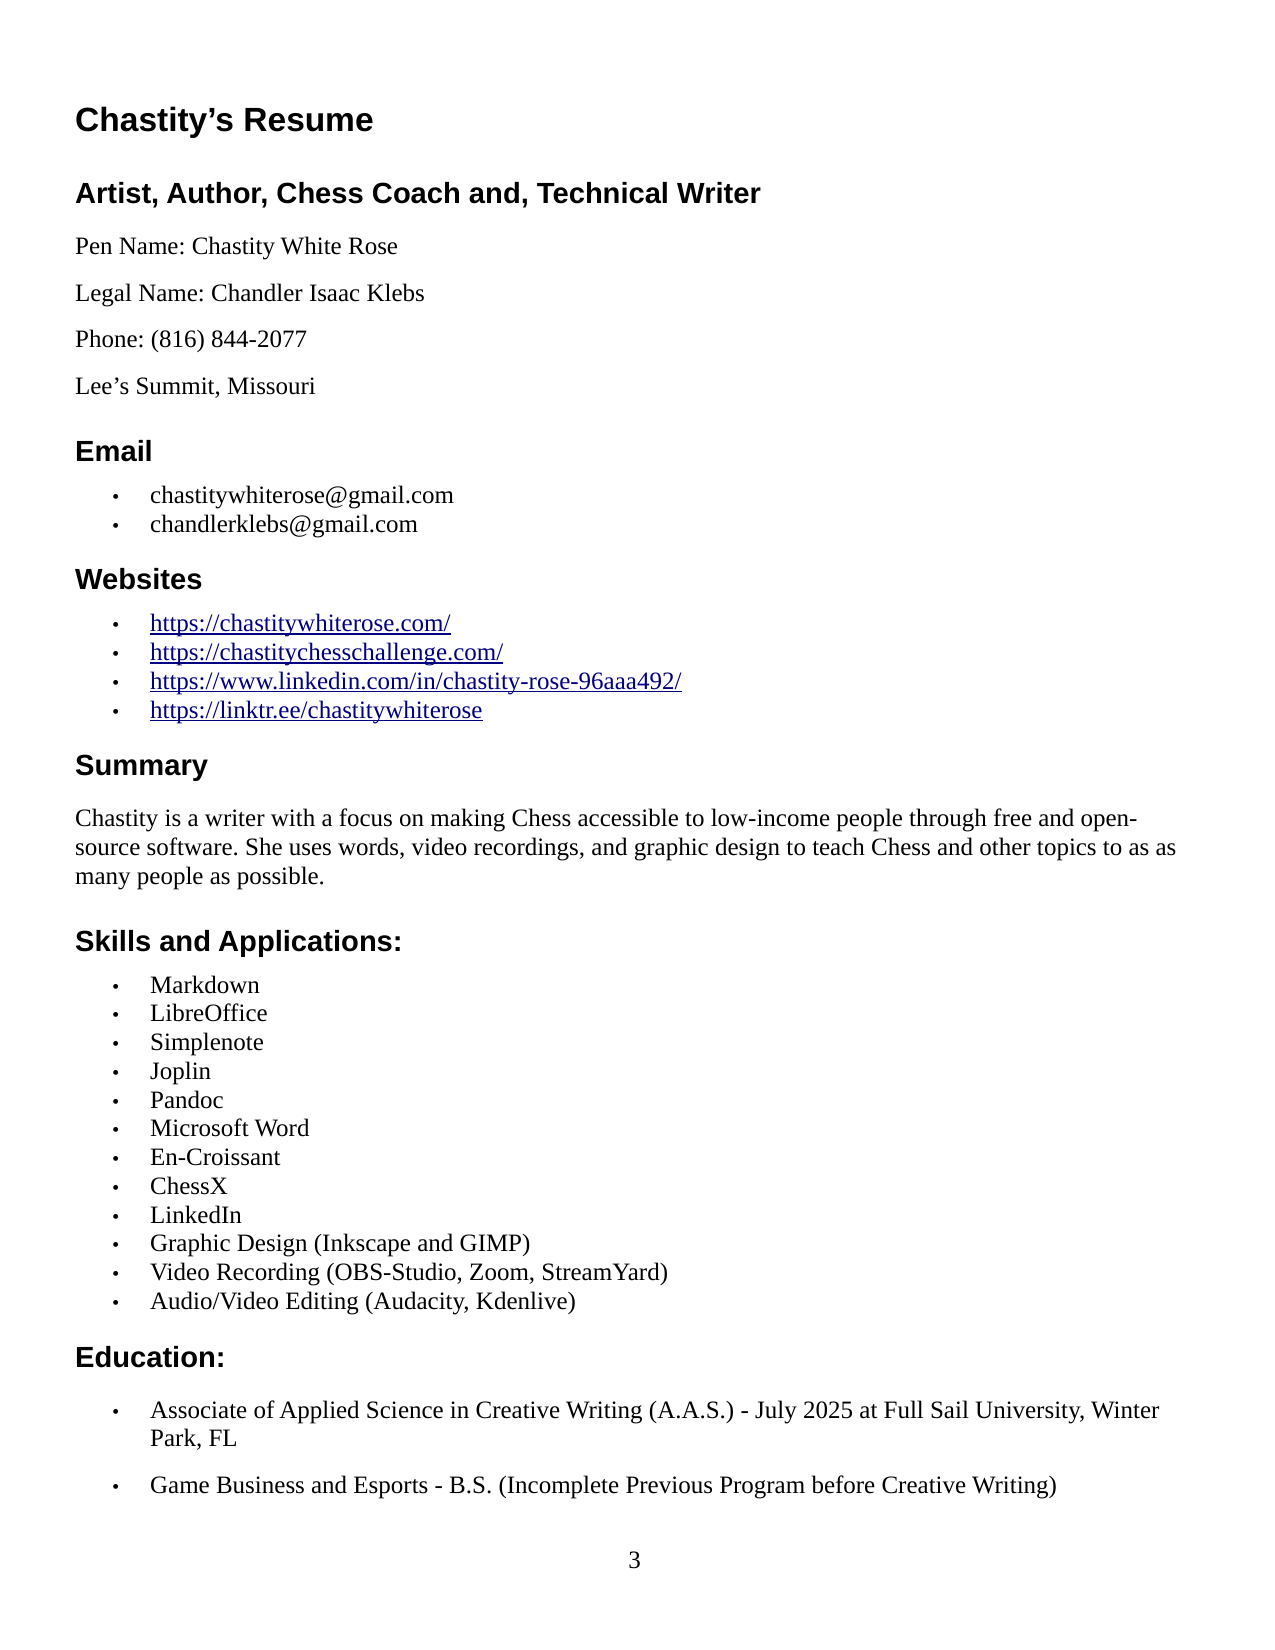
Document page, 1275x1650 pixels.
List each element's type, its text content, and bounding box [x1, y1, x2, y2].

subtitle Education: [75, 1340, 1200, 1373]
subtitle Artist, Author, Chess Coach and, Technical Writer [75, 176, 1200, 210]
list Associate of Applied Science in Creative Writing (A.A.S.) - July 2025 at Full Sail University, Winter Park, FL [112, 1395, 1200, 1452]
text Phone: (816) 844-2077 [75, 324, 1200, 353]
list Microsoft Word [112, 1113, 1200, 1142]
list https://linktr.ee/chastitywhiterose [112, 695, 1200, 723]
subtitle Websites [75, 562, 1200, 596]
list https://www.linkedin.com/in/chastity-rose-96aaa492/ [112, 666, 1200, 695]
list En-Croissant [112, 1142, 1200, 1171]
list Markdown [112, 970, 1200, 998]
text Lee’s Summit, Missouri [75, 371, 1200, 400]
list https://chastitychesschallenge.com/ [112, 637, 1200, 666]
subtitle Skills and Applications: [75, 924, 1200, 957]
list ChessX [112, 1171, 1200, 1200]
subtitle Chastity’s Resume [75, 100, 1200, 139]
list Simplenote [112, 1027, 1200, 1056]
list LibreOffice [112, 998, 1200, 1027]
text Chastity is a writer with a focus on making Chess accessible to low-income people through free and open-source software. She uses words, video recordings, and graphic design to teach Chess and other topics to as as many people as possible. [75, 803, 1200, 890]
list Game Business and Esports - B.S. (Incomplete Previous Program before Creative Writing) [112, 1470, 1200, 1499]
list chastitywhiterose@gmail.com [112, 480, 1200, 509]
text Pen Name: Chastity White Rose [75, 231, 1200, 260]
list LinkedIn [112, 1200, 1200, 1228]
text Legal Name: Chandler Isaac Klebs [75, 278, 1200, 307]
list https://chastitywhiterose.com/ [112, 608, 1200, 637]
subtitle Email [75, 434, 1200, 467]
list chandlerklebs@gmail.com [112, 509, 1200, 537]
list Audio/Video Editing (Audacity, Kdenlive) [112, 1286, 1200, 1315]
list Video Recording (OBS-Studio, Zoom, StreamYard) [112, 1257, 1200, 1286]
list Graphic Design (Inkscape and GIMP) [112, 1228, 1200, 1257]
list Joplin [112, 1056, 1200, 1085]
list Pandoc [112, 1085, 1200, 1113]
subtitle Summary [75, 748, 1200, 782]
